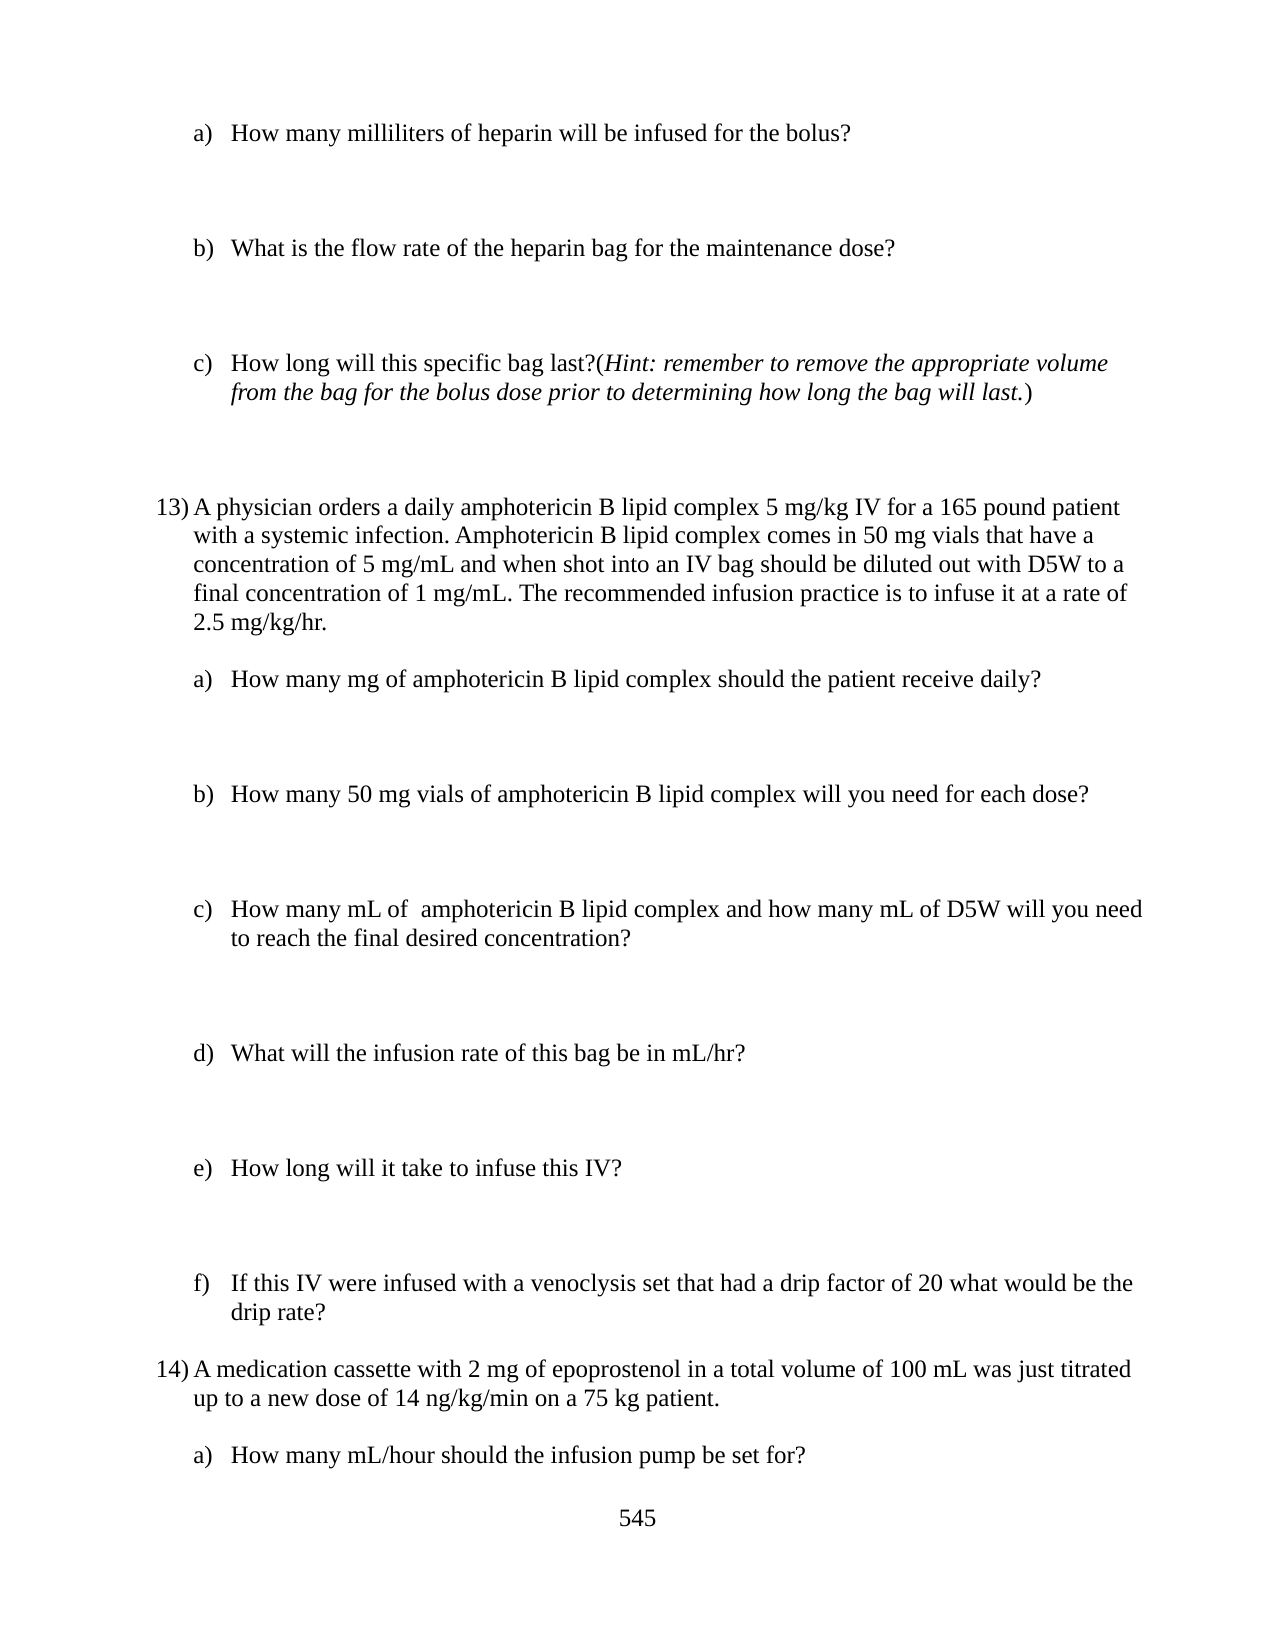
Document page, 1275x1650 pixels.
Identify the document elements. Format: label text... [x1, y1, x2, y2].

list What is the flow rate of the heparin bag for the maintenance dose? [193, 233, 1157, 262]
list How long will this specific bag last?(Hint: remember to remove the appropriate volume from the bag for the bolus dose prior to determining how long the bag will last.) [193, 348, 1157, 406]
list How many mL of amphotericin B lipid complex and how many mL of D5W will you need to reach the final desired concentration? [193, 894, 1157, 952]
list How long will it take to infuse this IV? [193, 1153, 1157, 1182]
list How many mg of amphotericin B lipid complex should the patient receive daily? [193, 664, 1157, 693]
list How many mL/hour should the infusion pump be set for? [193, 1441, 1157, 1469]
list If this IV were infused with a venoclysis set that had a drip factor of 20 what would be the drip rate? [193, 1268, 1157, 1326]
list How many 50 mg vials of amphotericin B lipid complex will you need for each dose? [193, 779, 1157, 808]
list How many milliliters of heparin will be infused for the bolus? [193, 118, 1157, 147]
list A medication cassette with 2 mg of epoprostenol in a total volume of 100 mL was just titrated up to a new dose of 14 ng/kg/min on a 75 kg patient. [156, 1354, 1157, 1412]
list What will the infusion rate of this bag be in mL/hr? [193, 1038, 1157, 1067]
list A physician orders a daily amphotericin B lipid complex 5 mg/kg IV for a 165 pound patient with a systemic infection. Amphotericin B lipid complex comes in 50 mg vials that have a concentration of 5 mg/mL and when shot into an IV bag should be diluted out with D5W to a final concentration of 1 mg/mL. The recommended infusion practice is to infuse it at a rate of 2.5 mg/kg/hr. [156, 492, 1157, 636]
